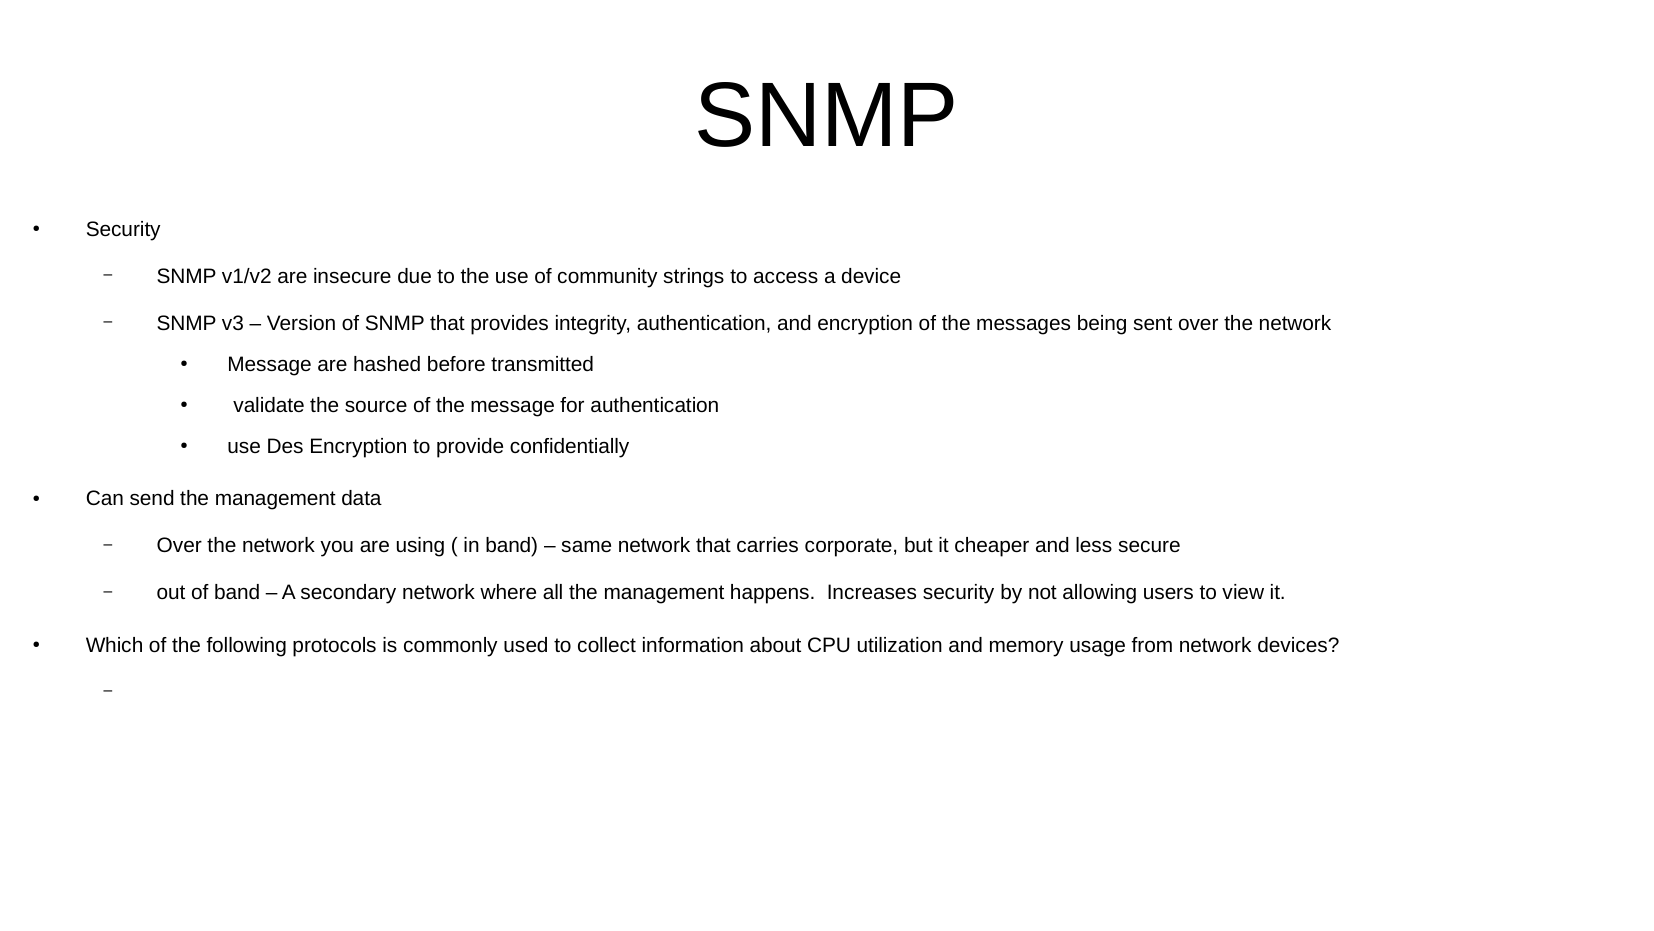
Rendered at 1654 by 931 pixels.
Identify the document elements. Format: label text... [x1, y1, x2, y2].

title SNMP [82, 37, 1571, 193]
list Security SNMP v1/v2 are insecure due to the use of community strings to access a device SNMP v3 – Version of SNMP that provides integrity, authentication, and encryption of the messages being sent over the network Message are hashed before transmitted validate the source of the message for authentication use Des Encryption to provide confidentially Can send the management data Over the network you are using ( in band) – same network that carries corporate, but it cheaper and less secure out of band – A secondary network where all the management happens. Increases security by not allowing users to view it. Which of the following protocols is commonly used to collect information about CPU utilization and memory usage from network devices? [15, 217, 1571, 916]
